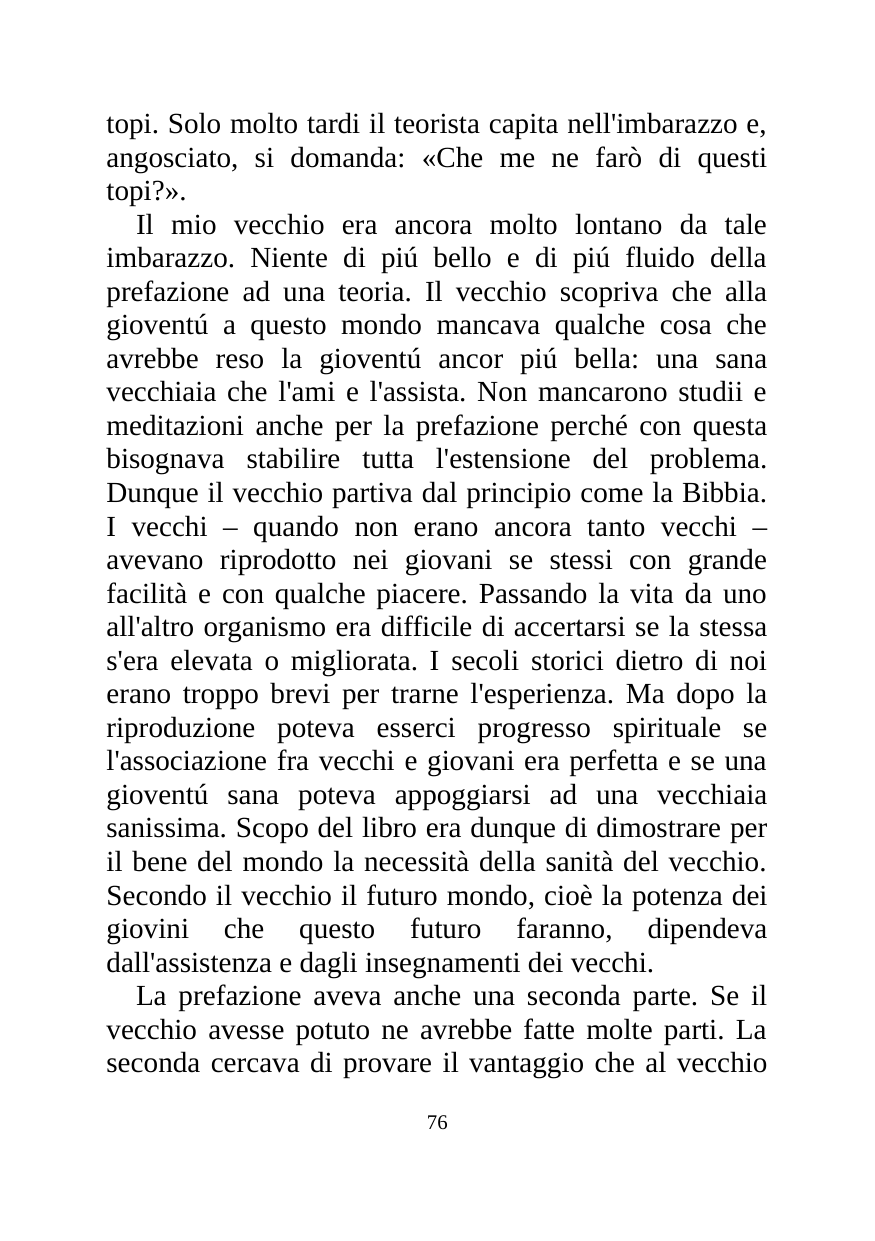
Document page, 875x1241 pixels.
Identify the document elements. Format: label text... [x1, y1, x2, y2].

text Il mio vecchio era ancora molto lontano da tale imbarazzo. Niente di piú bello e di piú fluido della prefazione ad una teoria. Il vecchio scopriva che alla gioventú a questo mondo mancava qualche cosa che avrebbe reso la gioventú ancor piú bella: una sana vecchiaia che l'ami e l'assista. Non mancarono studii e meditazioni anche per la prefazione perché con questa bisognava stabilire tutta l'estensione del problema. Dunque il vecchio partiva dal principio come la Bibbia. I vecchi – quando non erano ancora tanto vecchi – avevano riprodotto nei giovani se stessi con grande facilità e con qualche piacere. Passando la vita da uno all'altro organismo era difficile di accertarsi se la stessa s'era elevata o migliorata. I secoli storici dietro di noi erano troppo brevi per trarne l'esperienza. Ma dopo la riproduzione poteva esserci progresso spirituale se l'associazione fra vecchi e giovani era perfetta e se una gioventú sana poteva appoggiarsi ad una vecchiaia sanissima. Scopo del libro era dunque di dimostrare per il bene del mondo la necessità della sanità del vecchio. Secondo il vecchio il futuro mondo, cioè la potenza dei giovini che questo futuro faranno, dipendeva dall'assistenza e dagli insegnamenti dei vecchi. [106, 207, 768, 978]
text topi. Solo molto tardi il teorista capita nell'imbarazzo e, angosciato, si domanda: «Che me ne farò di questi topi?». [106, 106, 768, 207]
text La prefazione aveva anche una seconda parte. Se il vecchio avesse potuto ne avrebbe fatte molte parti. La seconda cercava di provare il vantaggio che al vecchio [106, 978, 768, 1079]
